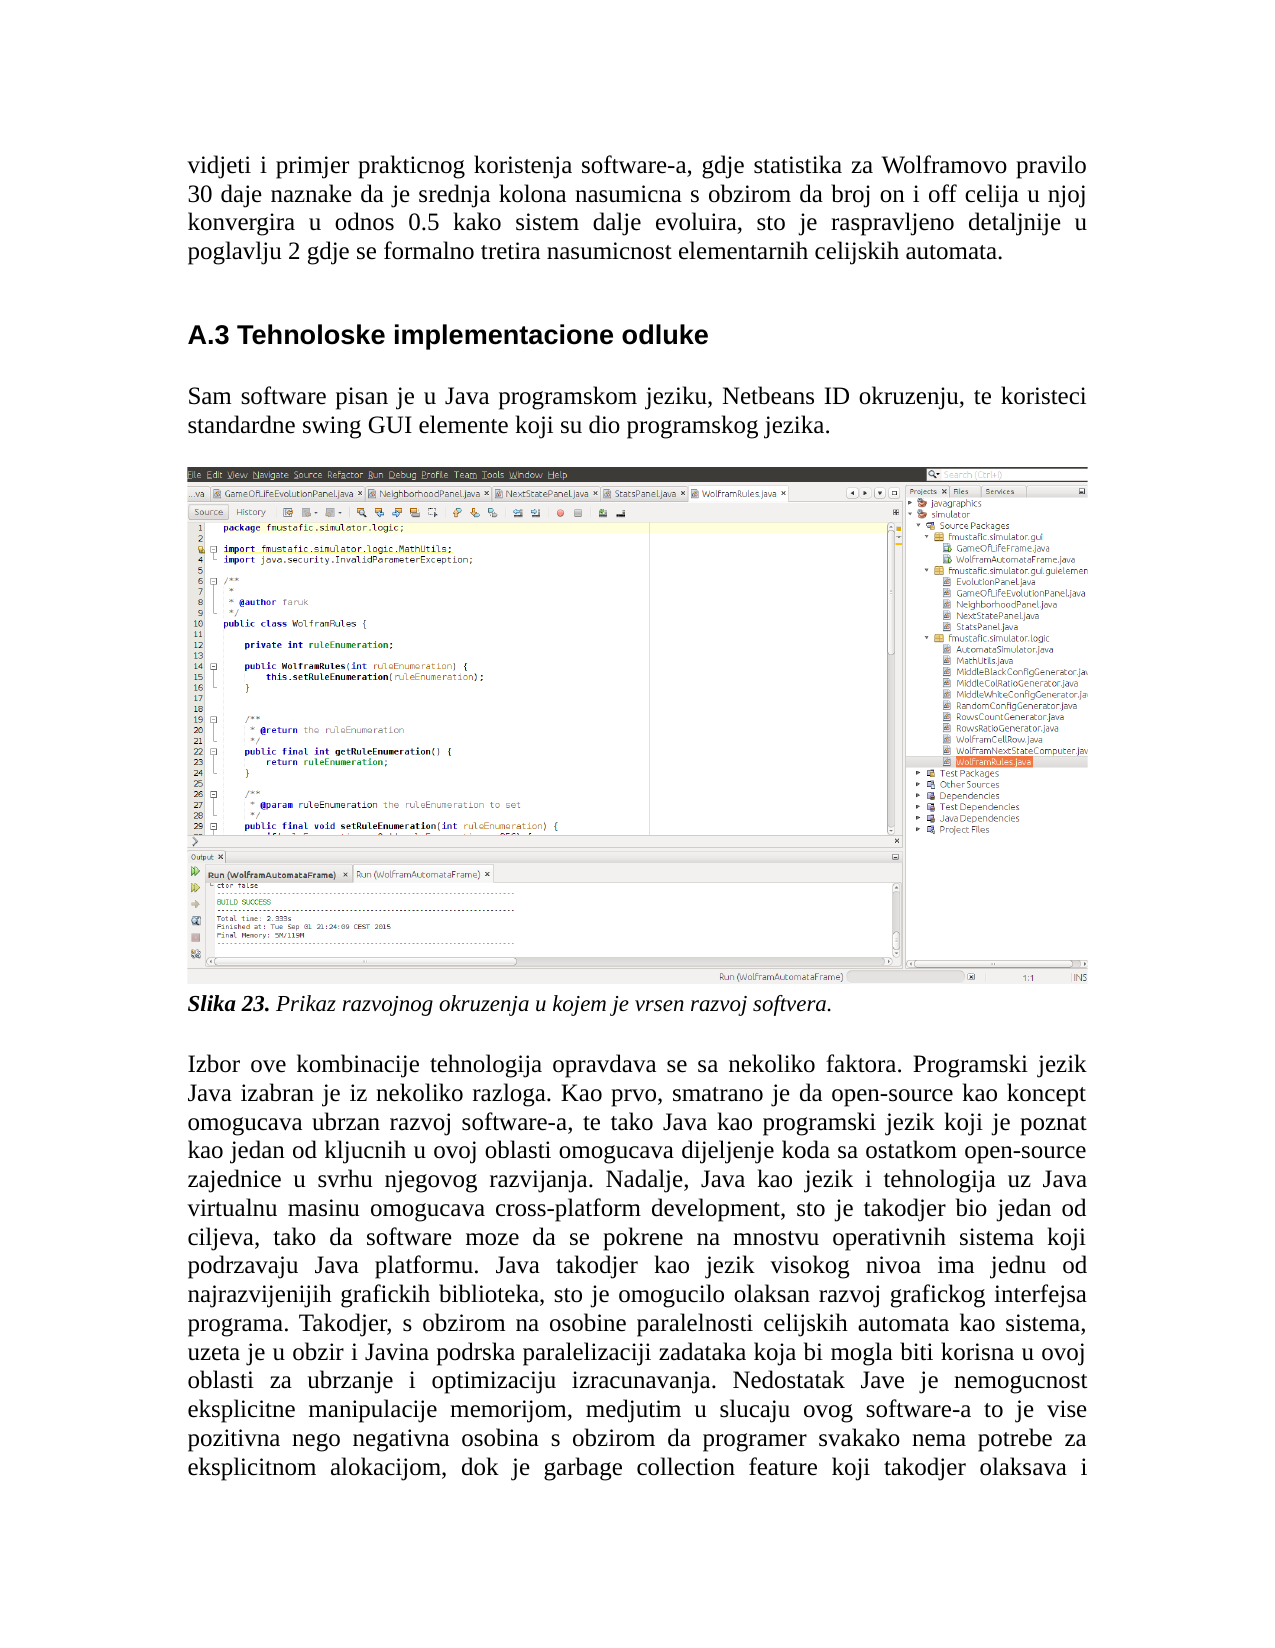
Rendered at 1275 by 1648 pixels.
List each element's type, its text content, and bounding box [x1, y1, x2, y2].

subtitle A.3 Tehnoloske implementacione odluke [187, 319, 1088, 350]
picture [187, 467, 1088, 984]
text Slika 23. Prikaz razvojnog okruzenja u kojem je vrsen razvoj softvera. [187, 990, 1087, 1017]
text Sam software pisan je u Java programskom jeziku, Netbeans ID okruzenju, te koristeci standardne swing GUI elemente koji su dio programskog jezika. [187, 381, 1088, 439]
text vidjeti i primjer prakticnog koristenja software-a, gdje statistika za Wolframovo pravilo 30 daje naznake da je srednja kolona nasumicna s obzirom da broj on i off celija u njoj konvergira u odnos 0.5 kako sistem dalje evoluira, sto je raspravljeno detaljnije u poglavlju 2 gdje se formalno tretira nasumicnost elementarnih celijskih automata. [187, 150, 1088, 265]
text Izbor ove kombinacije tehnologija opravdava se sa nekoliko faktora. Programski jezik Java izabran je iz nekoliko razloga. Kao prvo, smatrano je da open-source kao koncept omogucava ubrzan razvoj software-a, te tako Java kao programski jezik koji je poznat kao jedan od kljucnih u ovoj oblasti omogucava dijeljenje koda sa ostatkom open-source zajednice u svrhu njegovog razvijanja. Nadalje, Java kao jezik i tehnologija uz Java virtualnu masinu omogucava cross-platform development, sto je takodjer bio jedan od ciljeva, tako da software moze da se pokrene na mnostvu operativnih sistema koji podrzavaju Java platformu. Java takodjer kao jezik visokog nivoa ima jednu od najrazvijenijih grafickih biblioteka, sto je omogucilo olaksan razvoj grafickog interfejsa programa. Takodjer, s obzirom na osobine paralelnosti celijskih automata kao sistema, uzeta je u obzir i Javina podrska paralelizaciji zadataka koja bi mogla biti korisna u ovoj oblasti za ubrzanje i optimizaciju izracunavanja. Nedostatak Jave je nemogucnost eksplicitne manipulacije memorijom, medjutim u slucaju ovog software-a to je vise pozitivna nego negativna osobina s obzirom da programer svakako nema potrebe za eksplicitnom alokacijom, dok je garbage collection feature koji takodjer olaksava i [187, 1049, 1088, 1480]
